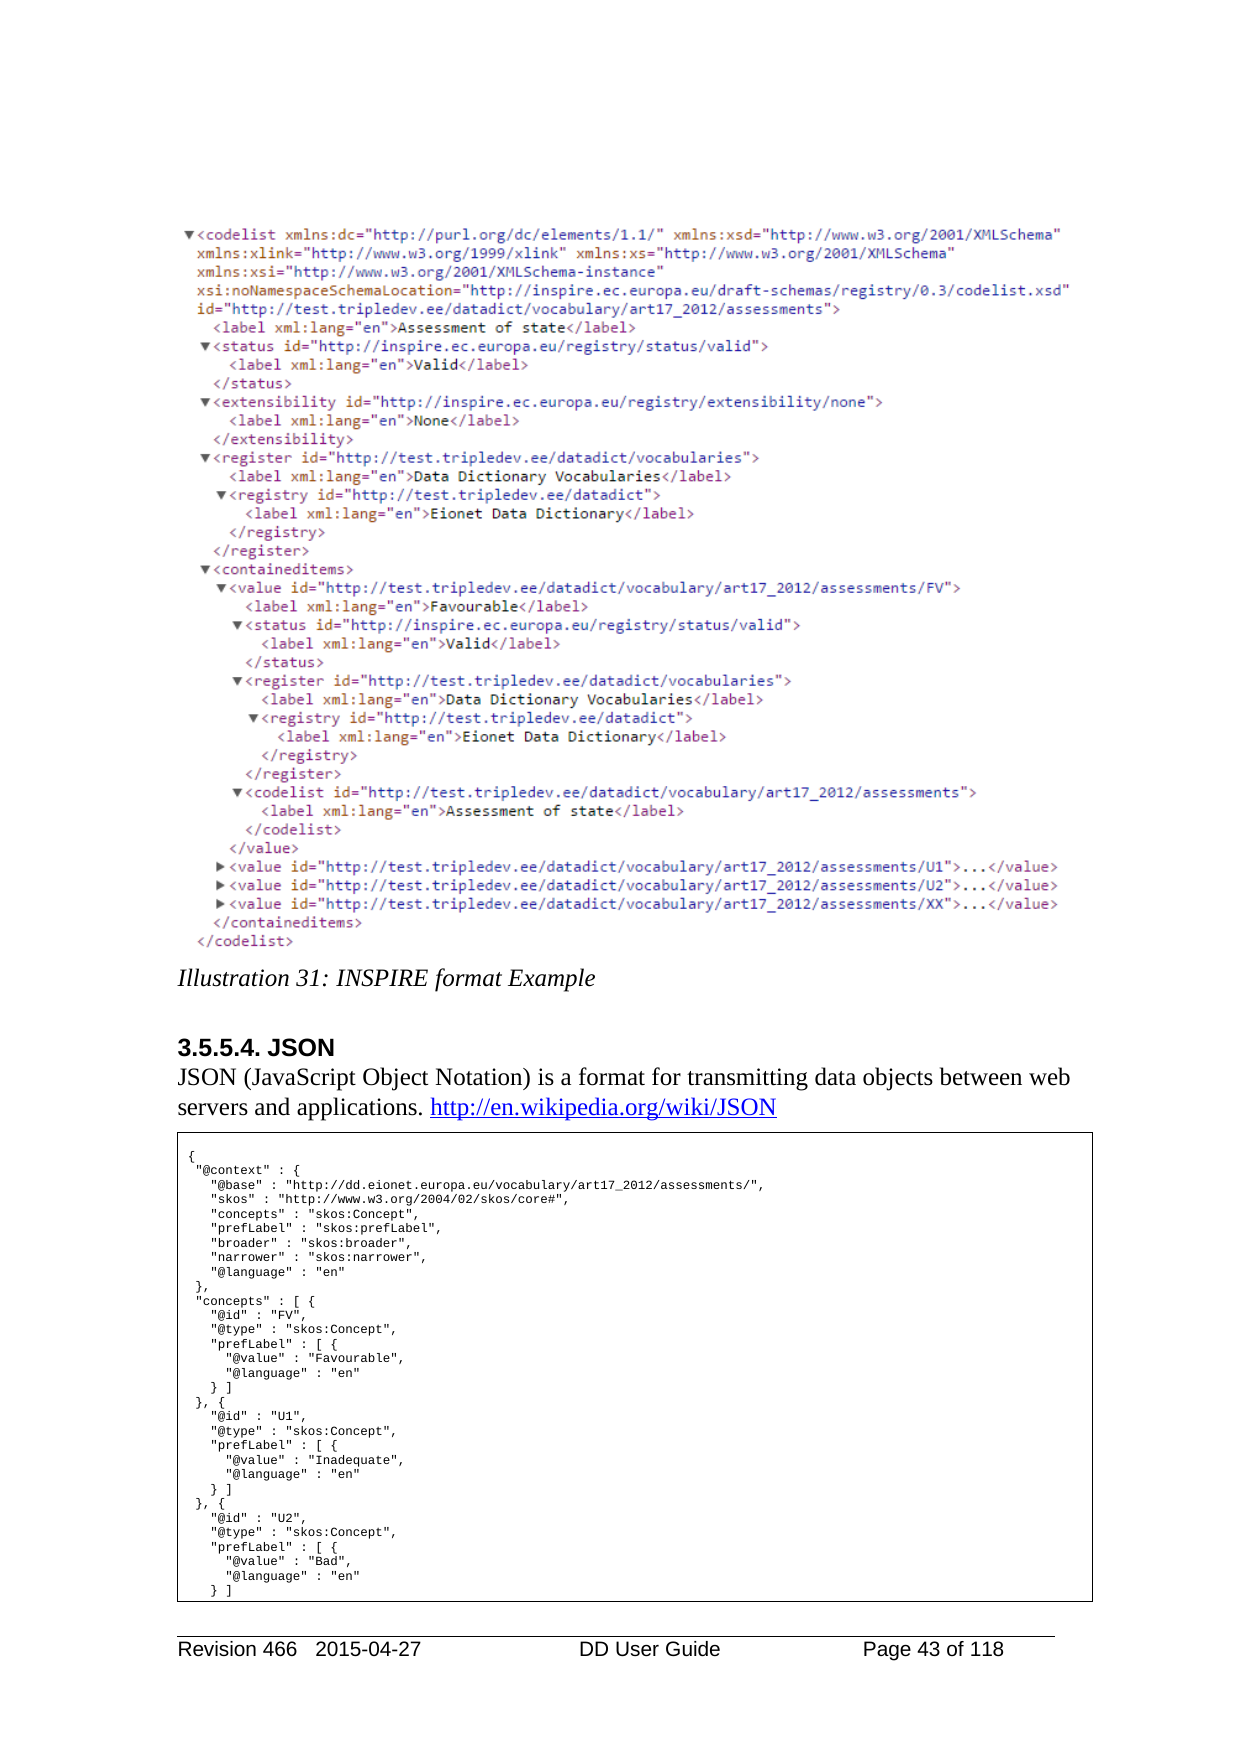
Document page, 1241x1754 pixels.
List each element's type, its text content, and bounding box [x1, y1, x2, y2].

list "@value" : "Bad", [178, 1552, 1092, 1567]
list } ] [178, 1480, 1092, 1494]
list "@base" : "http://dd.eionet.europa.eu/vocabulary/art17_2012/assessments/", [178, 1176, 1092, 1190]
list "@language" : "en" [178, 1567, 1092, 1581]
list { [178, 1147, 1092, 1161]
list "concepts" : [ { [178, 1291, 1092, 1306]
list "@type" : "skos:Concept", [178, 1320, 1092, 1335]
list "@id" : "U1", [178, 1407, 1092, 1422]
list "@type" : "skos:Concept", [178, 1523, 1092, 1538]
list "broader" : "skos:broader", [178, 1233, 1092, 1248]
list "@language" : "en" [178, 1364, 1092, 1378]
text JSON (JavaScript Object Notation) is a format for transmitting data objects between web servers and applications. http://en.wikipedia.org/wiki/JSON [177, 1062, 1092, 1120]
list "@language" : "en" [178, 1465, 1092, 1480]
list "@id" : "U2", [178, 1509, 1092, 1523]
list "prefLabel" : [ { [178, 1436, 1092, 1451]
subtitle JSON [177, 1033, 1092, 1062]
list "@language" : "en" [178, 1262, 1092, 1277]
list }, [178, 1277, 1092, 1291]
text Illustration 31: INSPIRE format Example [177, 963, 1092, 992]
list }, { [178, 1494, 1092, 1509]
list "prefLabel" : [ { [178, 1335, 1092, 1349]
list }, { [178, 1393, 1092, 1407]
list "prefLabel" : [ { [178, 1538, 1092, 1552]
list "@id" : "FV", [178, 1306, 1092, 1320]
list } ] [178, 1581, 1092, 1601]
list "@value" : "Favourable", [178, 1349, 1092, 1364]
list "@context" : { [178, 1161, 1092, 1176]
list "skos" : "http://www.w3.org/2004/02/skos/core#", [178, 1190, 1092, 1204]
list "narrower" : "skos:narrower", [178, 1248, 1092, 1262]
list "@type" : "skos:Concept", [178, 1422, 1092, 1436]
list "prefLabel" : "skos:prefLabel", [178, 1219, 1092, 1233]
list "@value" : "Inadequate", [178, 1451, 1092, 1465]
list "concepts" : "skos:Concept", [178, 1204, 1092, 1219]
list } ] [178, 1378, 1092, 1393]
